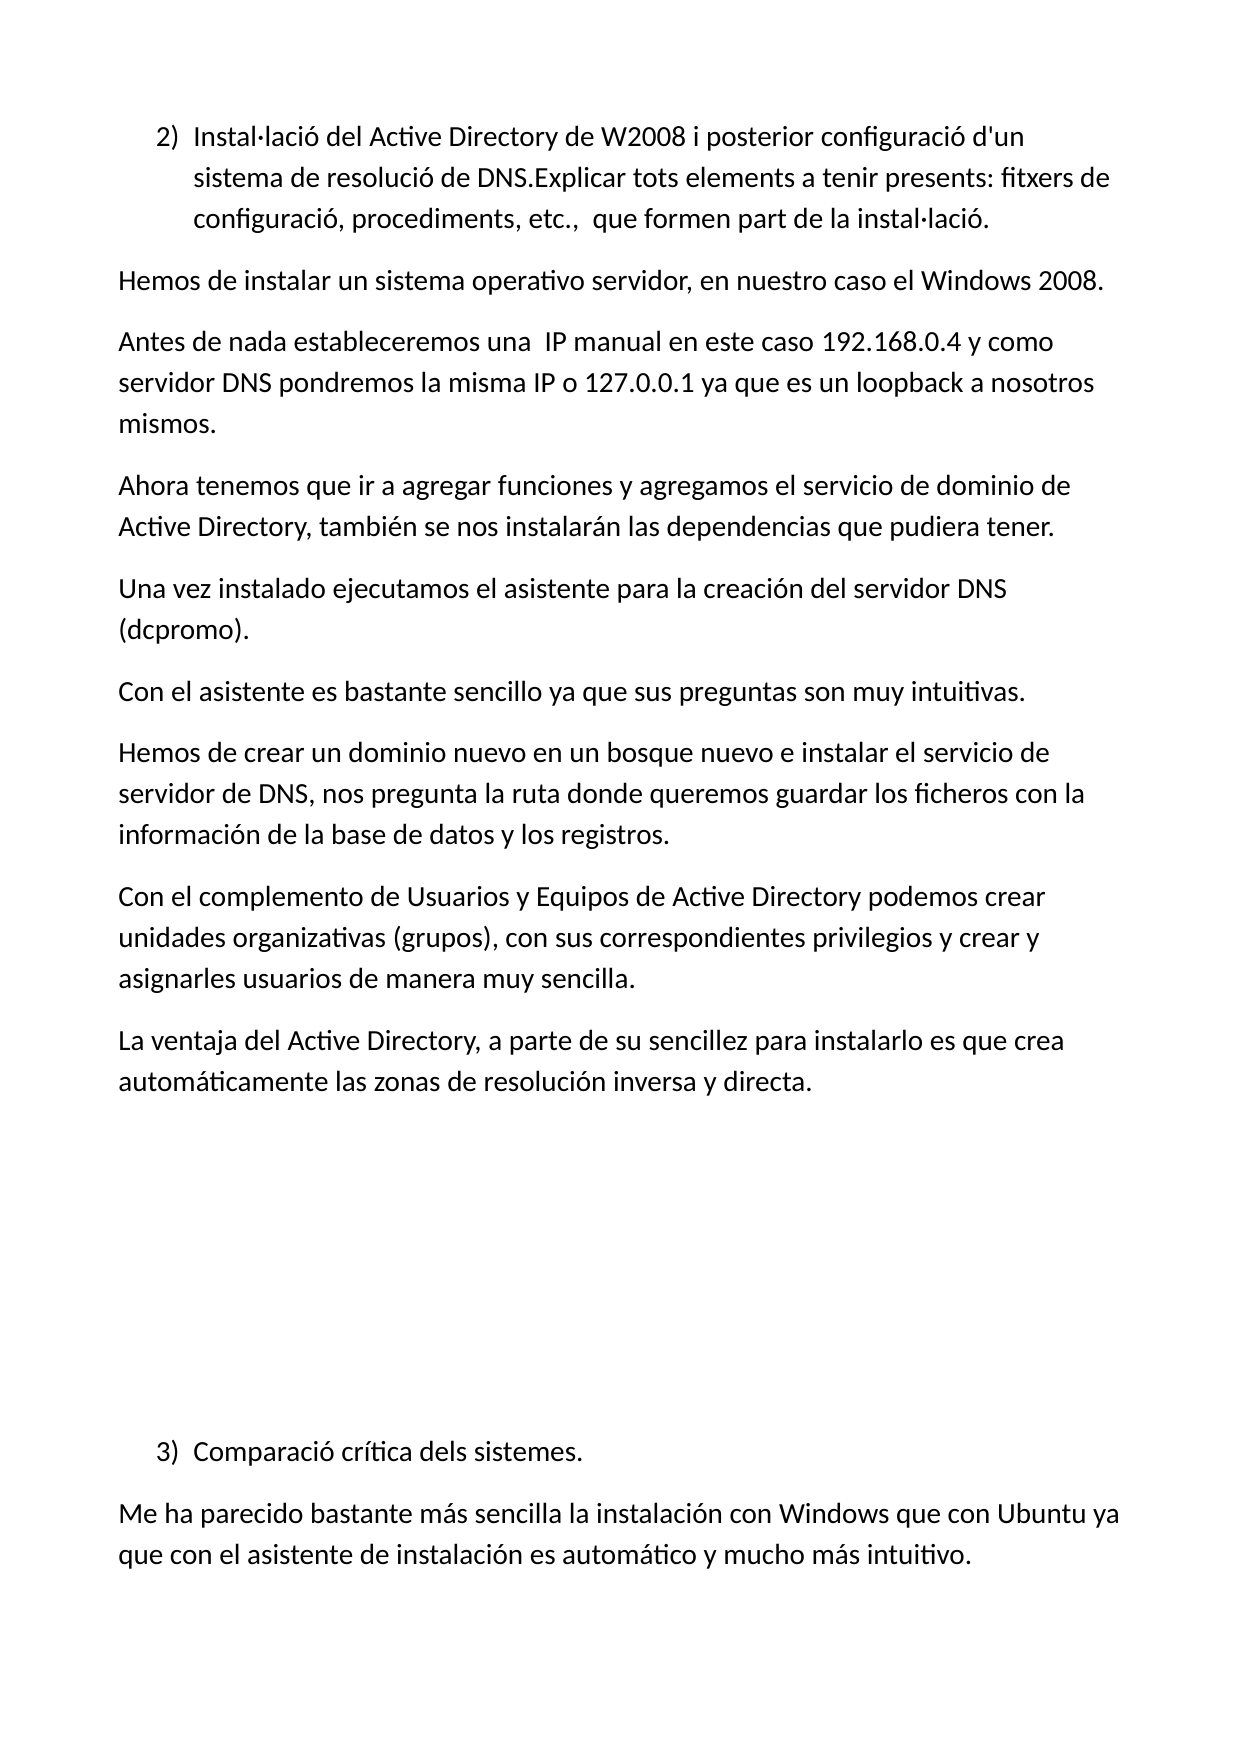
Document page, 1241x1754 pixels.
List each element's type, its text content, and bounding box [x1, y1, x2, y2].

text Con el complemento de Usuarios y Equipos de Active Directory podemos crear unidades organizativas (grupos), con sus correspondientes privilegios y crear y asignarles usuarios de manera muy sencilla. [118, 878, 1122, 996]
text Con el asistente es bastante sencillo ya que sus preguntas son muy intuitivas. [118, 673, 1122, 708]
list Comparació crítica dels sistemes. [156, 1433, 1122, 1469]
text Me ha parecido bastante más sencilla la instalación con Windows que con Ubuntu ya que con el asistente de instalación es automático y mucho más intuitivo. [118, 1495, 1122, 1572]
text Hemos de crear un dominio nuevo en un bosque nuevo e instalar el servicio de servidor de DNS, nos pregunta la ruta donde queremos guardar los ficheros con la información de la base de datos y los registros. [118, 734, 1122, 852]
list Instal·lació del Active Directory de W2008 i posterior configuració d'un sistema de resolució de DNS.Explicar tots elements a tenir presents: fitxers de configuració, procediments, etc., que formen part de la instal·lació. [156, 118, 1122, 236]
text Ahora tenemos que ir a agregar funciones y agregamos el servicio de dominio de Active Directory, también se nos instalarán las dependencias que pudiera tener. [118, 467, 1122, 544]
text Antes de nada estableceremos una IP manual en este caso 192.168.0.4 y como servidor DNS pondremos la misma IP o 127.0.0.1 ya que es un loopback a nosotros mismos. [118, 323, 1122, 441]
text Hemos de instalar un sistema operativo servidor, en nuestro caso el Windows 2008. [118, 262, 1122, 297]
text La ventaja del Active Directory, a parte de su sencillez para instalarlo es que crea automáticamente las zonas de resolución inversa y directa. [118, 1022, 1122, 1098]
text Una vez instalado ejecutamos el asistente para la creación del servidor DNS (dcpromo). [118, 570, 1122, 646]
